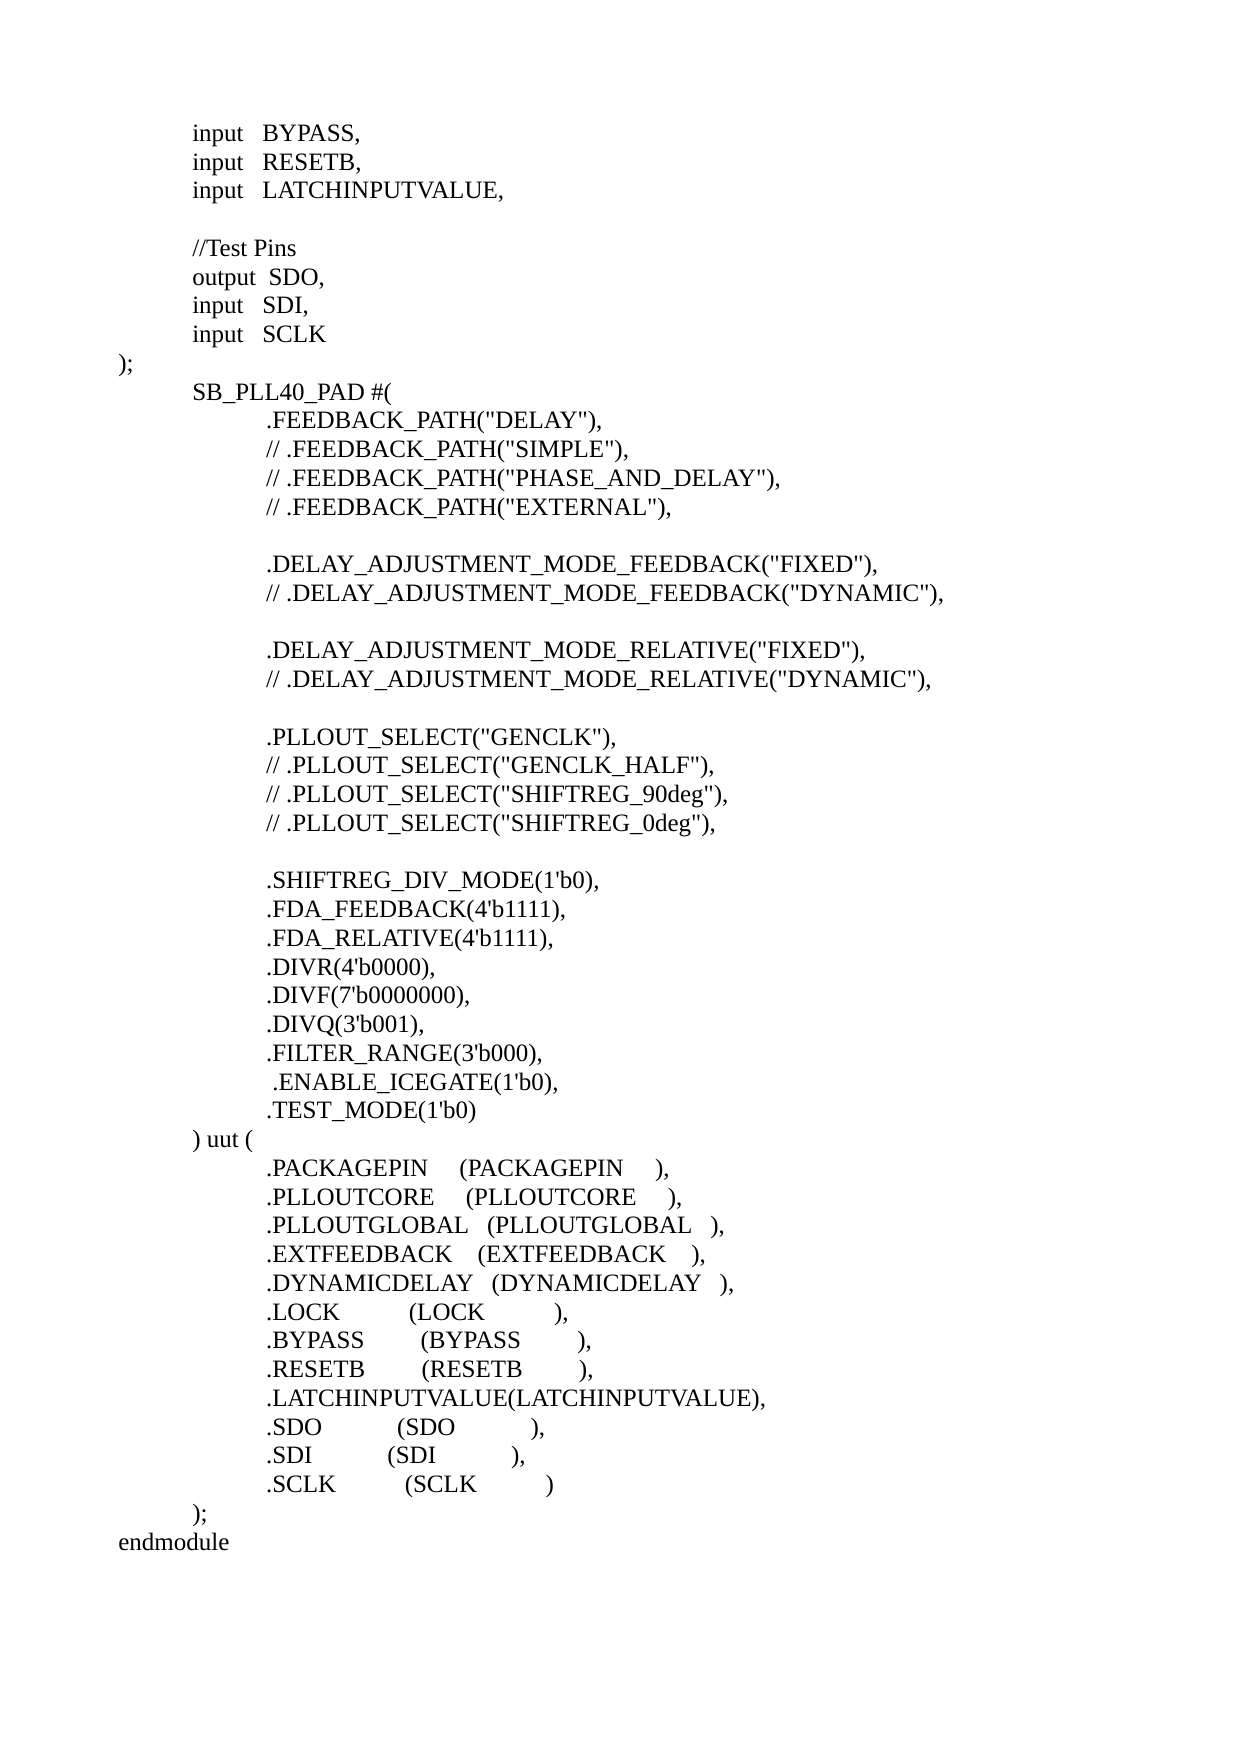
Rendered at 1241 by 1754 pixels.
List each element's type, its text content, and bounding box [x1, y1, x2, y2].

text .SDI (SDI ), [118, 1441, 1122, 1469]
text .PACKAGEPIN (PACKAGEPIN ), [118, 1153, 1122, 1182]
text output SDO, [118, 262, 1122, 291]
text // .DELAY_ADJUSTMENT_MODE_RELATIVE("DYNAMIC"), [118, 664, 1122, 693]
text .SHIFTREG_DIV_MODE(1'b0), [118, 866, 1122, 894]
text .DELAY_ADJUSTMENT_MODE_FEEDBACK("FIXED"), [118, 549, 1122, 578]
text // .PLLOUT_SELECT("SHIFTREG_90deg"), [118, 779, 1122, 808]
text // .FEEDBACK_PATH("SIMPLE"), [118, 434, 1122, 463]
text .DYNAMICDELAY (DYNAMICDELAY ), [118, 1268, 1122, 1297]
text .FEEDBACK_PATH("DELAY"), [118, 406, 1122, 434]
text // .DELAY_ADJUSTMENT_MODE_FEEDBACK("DYNAMIC"), [118, 578, 1122, 607]
text .BYPASS (BYPASS ), [118, 1326, 1122, 1354]
text .DIVF(7'b0000000), [118, 981, 1122, 1009]
text .FDA_RELATIVE(4'b1111), [118, 923, 1122, 952]
text .PLLOUT_SELECT("GENCLK"), [118, 722, 1122, 751]
text .DELAY_ADJUSTMENT_MODE_RELATIVE("FIXED"), [118, 636, 1122, 664]
text .LOCK (LOCK ), [118, 1297, 1122, 1326]
text .LATCHINPUTVALUE(LATCHINPUTVALUE), [118, 1383, 1122, 1412]
text .ENABLE_ICEGATE(1'b0), [118, 1067, 1122, 1096]
text // .PLLOUT_SELECT("GENCLK_HALF"), [118, 751, 1122, 779]
text .SCLK (SCLK ) [118, 1469, 1122, 1498]
text ); [118, 1498, 1122, 1527]
text endmodule [118, 1527, 1122, 1556]
text ); [118, 348, 1122, 377]
text input RESETB, [118, 147, 1122, 176]
text .TEST_MODE(1'b0) [118, 1096, 1122, 1124]
text input LATCHINPUTVALUE, [118, 176, 1122, 204]
text .RESETB (RESETB ), [118, 1354, 1122, 1383]
text // .PLLOUT_SELECT("SHIFTREG_0deg"), [118, 808, 1122, 837]
text // .FEEDBACK_PATH("PHASE_AND_DELAY"), [118, 463, 1122, 492]
text input SCLK [118, 319, 1122, 348]
text .FILTER_RANGE(3'b000), [118, 1038, 1122, 1067]
text input BYPASS, [118, 118, 1122, 147]
text .DIVQ(3'b001), [118, 1009, 1122, 1038]
text .DIVR(4'b0000), [118, 952, 1122, 981]
text SB_PLL40_PAD #( [118, 377, 1122, 406]
text input SDI, [118, 291, 1122, 319]
text .FDA_FEEDBACK(4'b1111), [118, 894, 1122, 923]
text .PLLOUTCORE (PLLOUTCORE ), [118, 1182, 1122, 1211]
text // .FEEDBACK_PATH("EXTERNAL"), [118, 492, 1122, 521]
text //Test Pins [118, 233, 1122, 262]
text ) uut ( [118, 1124, 1122, 1153]
text .SDO (SDO ), [118, 1412, 1122, 1441]
text .PLLOUTGLOBAL (PLLOUTGLOBAL ), [118, 1211, 1122, 1239]
text .EXTFEEDBACK (EXTFEEDBACK ), [118, 1239, 1122, 1268]
